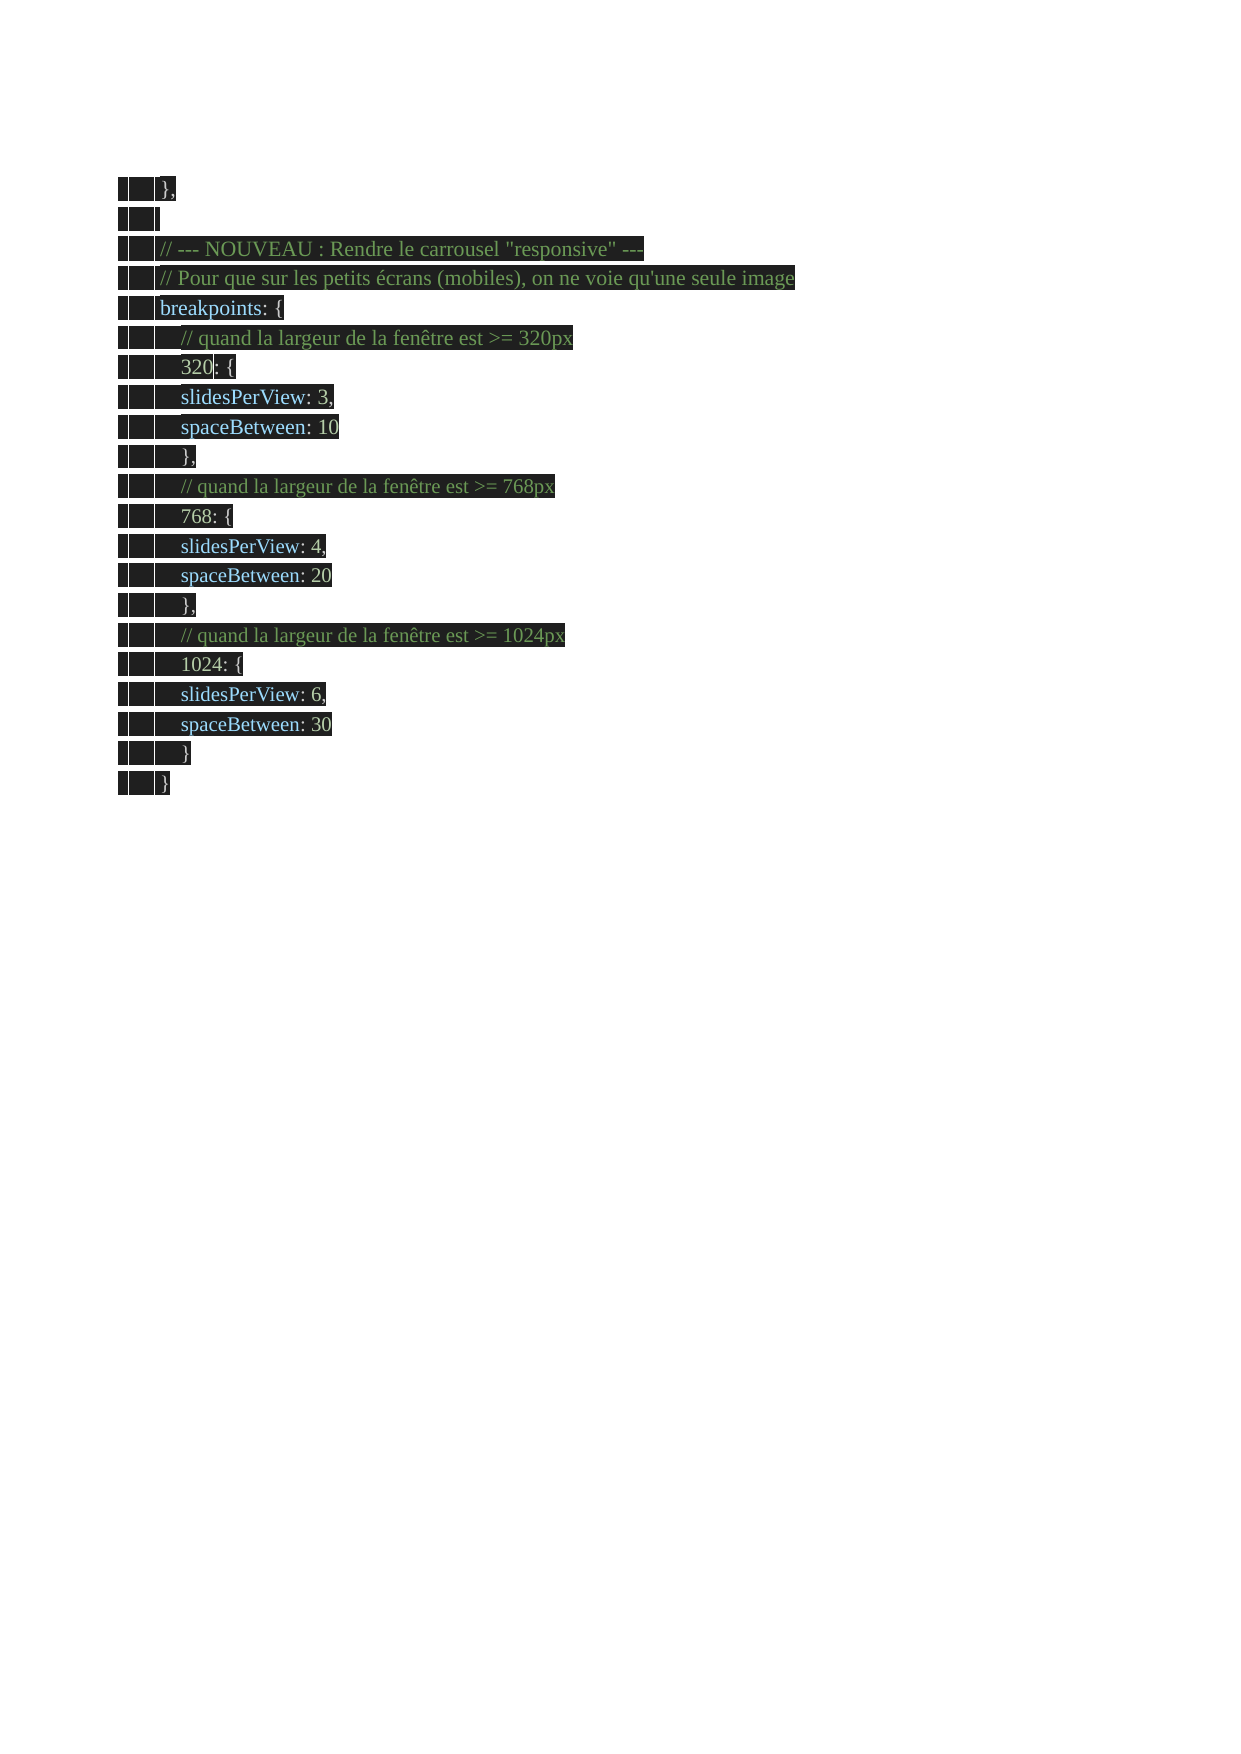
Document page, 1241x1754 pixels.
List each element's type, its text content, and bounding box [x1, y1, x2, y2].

text } [118, 736, 1122, 765]
text }, [118, 172, 1122, 201]
text slidesPerView: 6, [118, 676, 1122, 706]
text // --- NOUVEAU : Rendre le carrousel "responsive" --- [118, 231, 1122, 261]
text }, [118, 587, 1122, 617]
text spaceBetween: 10 [118, 409, 1122, 439]
text // Pour que sur les petits écrans (mobiles), on ne voie qu'une seule image [118, 261, 1122, 290]
text breakpoints: { [118, 290, 1122, 320]
text // quand la largeur de la fenêtre est >= 768px [118, 468, 1122, 498]
text 768: { [118, 498, 1122, 528]
text slidesPerView: 4, [118, 528, 1122, 558]
text 320: { [118, 350, 1122, 379]
text }, [118, 439, 1122, 468]
text // quand la largeur de la fenêtre est >= 320px [118, 320, 1122, 350]
text spaceBetween: 30 [118, 706, 1122, 736]
text // quand la largeur de la fenêtre est >= 1024px [118, 617, 1122, 647]
text spaceBetween: 20 [118, 558, 1122, 587]
text slidesPerView: 3, [118, 379, 1122, 409]
text } [118, 765, 1122, 795]
text 1024: { [118, 647, 1122, 676]
